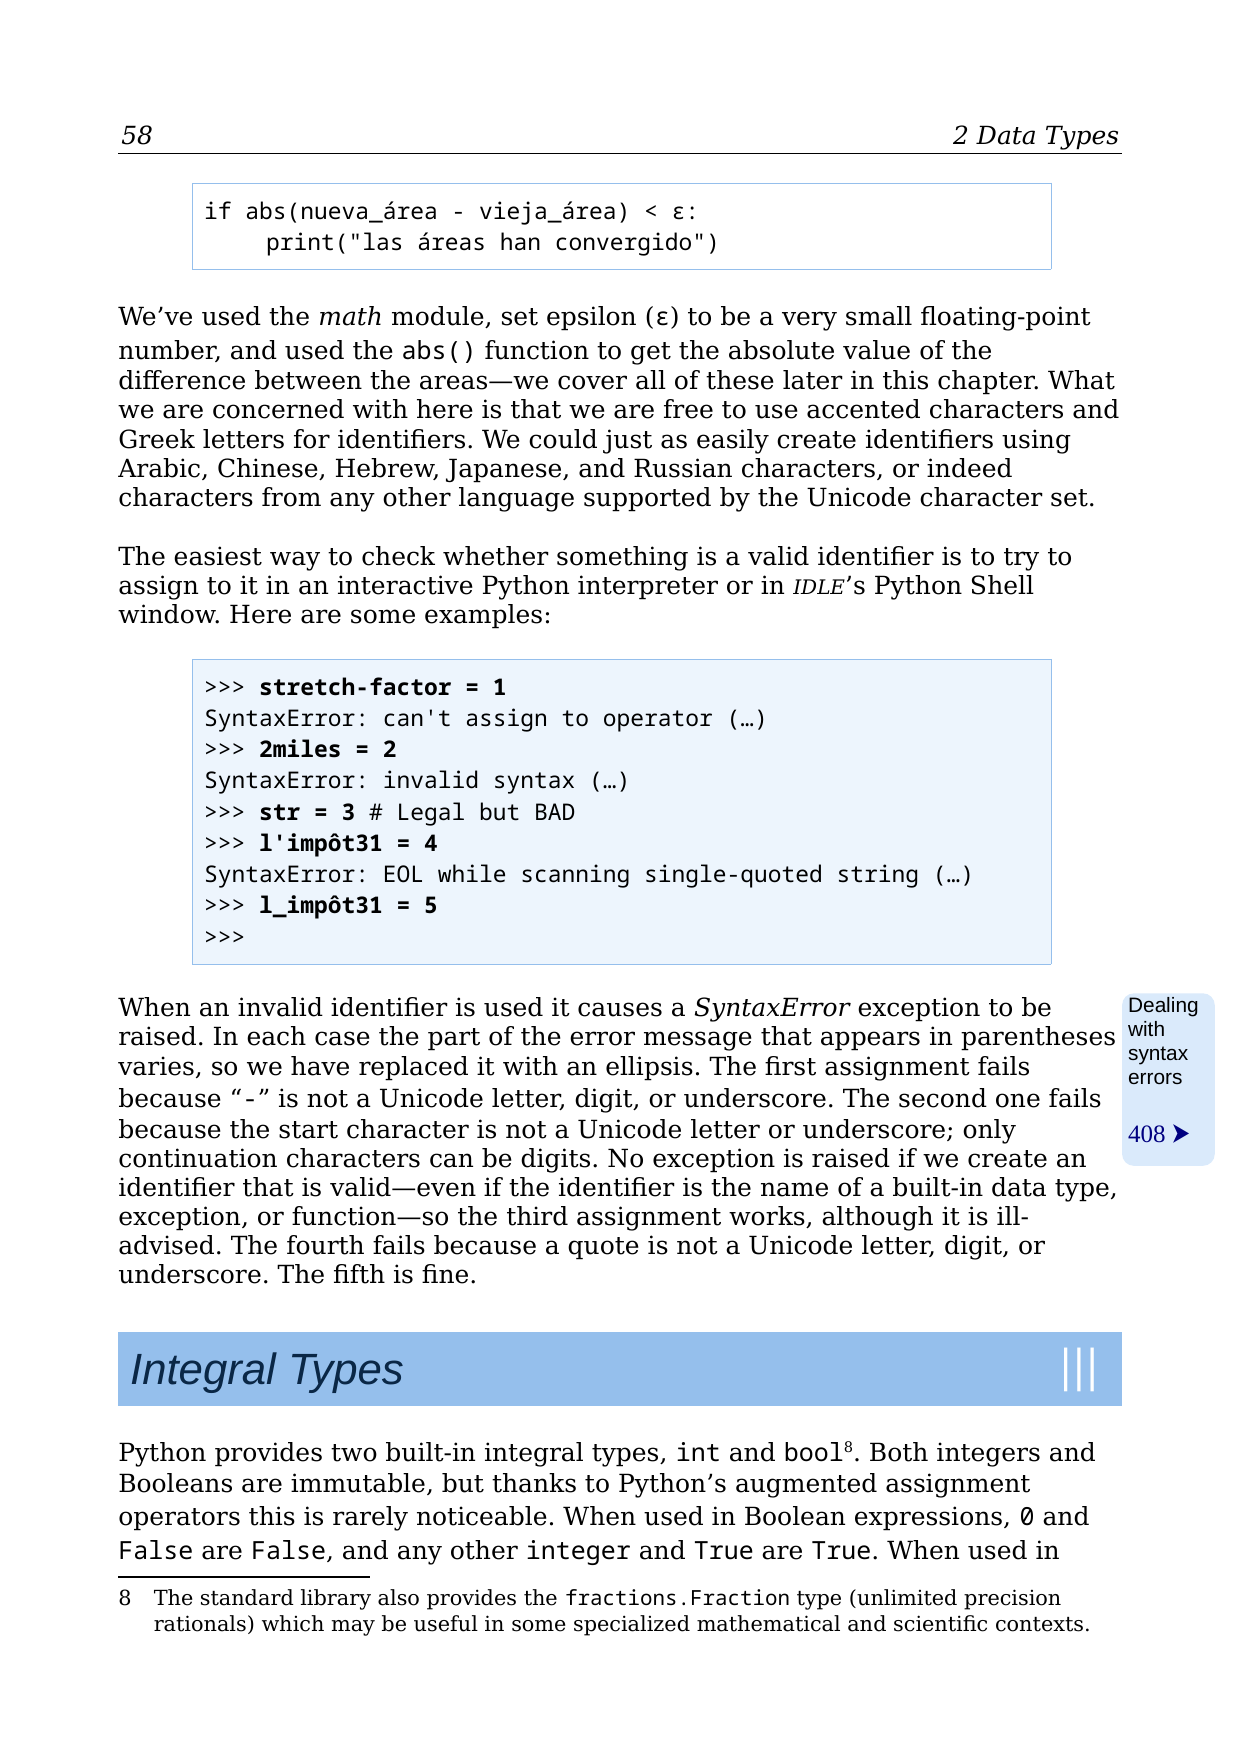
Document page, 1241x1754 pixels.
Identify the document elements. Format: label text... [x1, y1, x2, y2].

text >>> l'impôt31 = 4 [193, 815, 1051, 846]
text When an invalid identifier is used it causes a SyntaxError exception to be raised. In each case the part of the error message that appears in parentheses varies, so we have replaced it with an ellipsis. The first assignment fails because “-” is not a Unicode letter, digit, or underscore. The second one fails because the start character is not a Unicode letter or underscore; only continuation characters can be digits. No exception is raised if we create an identifier that is valid—even if the identifier is the name of a built-in data type, exception, or function—so the third assignment works, although it is ill-advised. The fourth fails because a quote is not a Unicode letter, digit, or underscore. The fifth is fine. [118, 993, 1122, 1290]
text >>> str = 3 # Legal but BAD [193, 784, 1051, 815]
text The easiest way to check whether something is a valid identifier is to try to assign to it in an interactive Python interpreter or in idle’s Python Shell window. Here are some examples: [118, 542, 1122, 629]
text The standard library also provides the fractions.Fraction type (unlimited precision rationals) which may be useful in some specialized mathematical and scientific contexts. [118, 1583, 1122, 1636]
text if abs(nueva_área - vieja_área) < ε: [193, 184, 1051, 214]
text >>> 2miles = 2 [193, 721, 1051, 753]
text >>> l_impôt31 = 5 [193, 878, 1051, 909]
text SyntaxError: EOL while scanning single-quoted string (…) [193, 846, 1051, 878]
subtitle Integral Types [118, 1332, 1122, 1406]
text Python provides two built-in integral types, int and bool. Both integers and Booleans are immutable, but thanks to Python’s augmented assignment operators this is rarely noticeable. When used in Boolean expressions, 0 and False are False, and any other integer and True are True. When used in [118, 1435, 1122, 1566]
text We’ve used the math module, set epsilon (ε) to be a very small floating-point number, and used the abs() function to get the absolute value of the difference between the areas—we cover all of these later in this chapter. What we are concerned with here is that we are free to use accented characters and Greek letters for identifiers. We could just as easily create identifiers using Arabic, Chinese, Hebrew, Japanese, and Russian characters, or indeed characters from any other language supported by the Unicode character set. [118, 298, 1122, 512]
text >>> stretch-factor = 1 [193, 660, 1051, 690]
text >>> [193, 909, 1051, 964]
text SyntaxError: invalid syntax (…) [193, 753, 1051, 784]
text SyntaxError: can't assign to operator (…) [193, 690, 1051, 721]
text ||| [1039, 1341, 1098, 1391]
text print("las áreas han convergido") [193, 214, 1051, 269]
